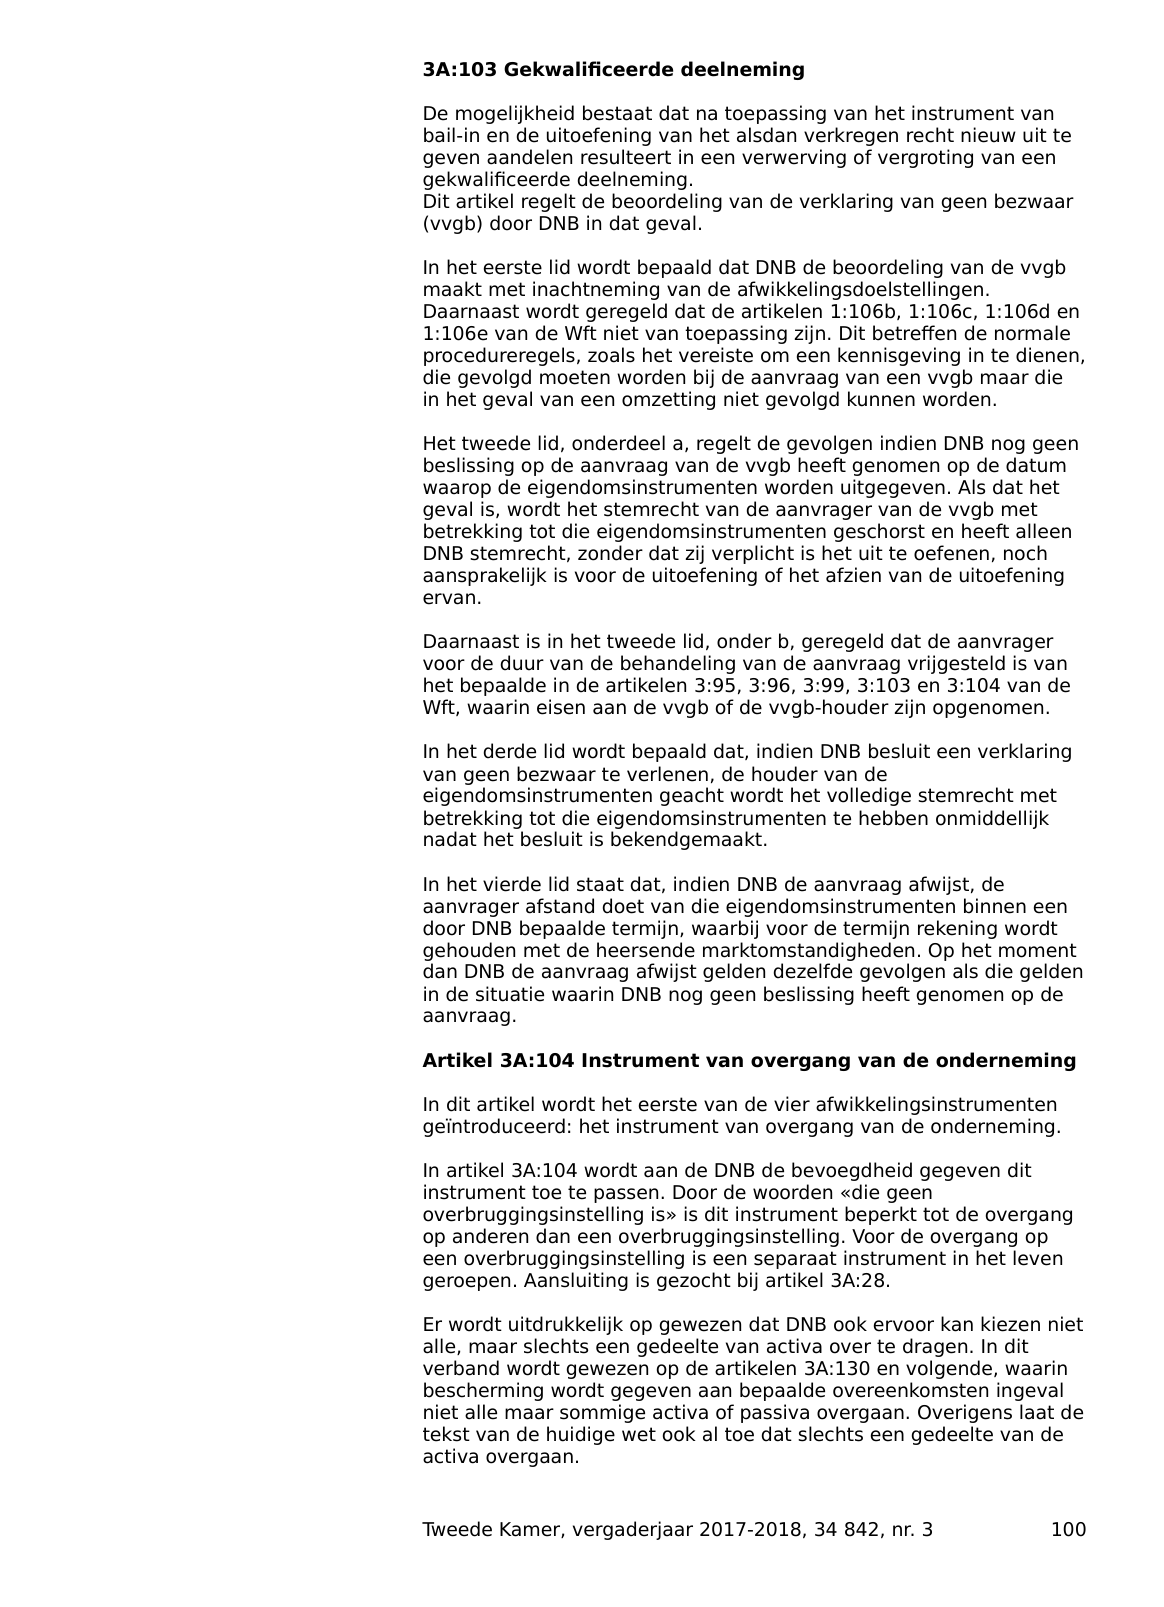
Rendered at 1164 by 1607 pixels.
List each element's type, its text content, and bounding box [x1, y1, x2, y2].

text In het derde lid wordt bepaald dat, indien DNB besluit een verklaring van geen bezwaar te verlenen, de houder van de eigendomsinstrumenten geacht wordt het volledige stemrecht met betrekking tot die eigendomsinstrumenten te hebben onmiddellijk nadat het besluit is bekendgemaakt. [422, 741, 1087, 851]
text Er wordt uitdrukkelijk op gewezen dat DNB ook ervoor kan kiezen niet alle, maar slechts een gedeelte van activa over te dragen. In dit verband wordt gewezen op de artikelen 3A:130 en volgende, waarin bescherming wordt gegeven aan bepaalde overeenkomsten ingeval niet alle maar sommige activa of passiva overgaan. Overigens laat de tekst van de huidige wet ook al toe dat slechts een gedeelte van de activa overgaan. [422, 1314, 1087, 1468]
subtitle Artikel 3A:104 Instrument van overgang van de onderneming [422, 1049, 1087, 1072]
text In dit artikel wordt het eerste van de vier afwikkelingsinstrumenten geïntroduceerd: het instrument van overgang van de onderneming. [422, 1094, 1087, 1138]
text Dit artikel regelt de beoordeling van de verklaring van geen bezwaar (vvgb) door DNB in dat geval. [422, 191, 1087, 235]
text In artikel 3A:104 wordt aan de DNB de bevoegdheid gegeven dit instrument toe te passen. Door de woorden «die geen overbruggingsinstelling is» is dit instrument beperkt tot de overgang op anderen dan een overbruggingsinstelling. Voor de overgang op een overbruggingsinstelling is een separaat instrument in het leven geroepen. Aansluiting is gezocht bij artikel 3A:28. [422, 1160, 1087, 1292]
text In het eerste lid wordt bepaald dat DNB de beoordeling van de vvgb maakt met inachtneming van de afwikkelingsdoelstellingen. Daarnaast wordt geregeld dat de artikelen 1:106b, 1:106c, 1:106d en 1:106e van de Wft niet van toepassing zijn. Dit betreffen de normale procedureregels, zoals het vereiste om een kennisgeving in te dienen, die gevolgd moeten worden bij de aanvraag van een vvgb maar die in het geval van een omzetting niet gevolgd kunnen worden. [422, 257, 1087, 411]
text Het tweede lid, onderdeel a, regelt de gevolgen indien DNB nog geen beslissing op de aanvraag van de vvgb heeft genomen op de datum waarop de eigendomsinstrumenten worden uitgegeven. Als dat het geval is, wordt het stemrecht van de aanvrager van de vvgb met betrekking tot die eigendomsinstrumenten geschorst en heeft alleen DNB stemrecht, zonder dat zij verplicht is het uit te oefenen, noch aansprakelijk is voor de uitoefening of het afzien van de uitoefening ervan. [422, 433, 1087, 609]
text In het vierde lid staat dat, indien DNB de aanvraag afwijst, de aanvrager afstand doet van die eigendomsinstrumenten binnen een door DNB bepaalde termijn, waarbij voor de termijn rekening wordt gehouden met de heersende marktomstandigheden. Op het moment dan DNB de aanvraag afwijst gelden dezelfde gevolgen als die gelden in de situatie waarin DNB nog geen beslissing heeft genomen op de aanvraag. [422, 873, 1087, 1027]
subtitle 3A:103 Gekwalificeerde deelneming [422, 59, 1087, 81]
text De mogelijkheid bestaat dat na toepassing van het instrument van bail-in en de uitoefening van het alsdan verkregen recht nieuw uit te geven aandelen resulteert in een verwerving of vergroting van een gekwalificeerde deelneming. [422, 103, 1087, 191]
text Daarnaast is in het tweede lid, onder b, geregeld dat de aanvrager voor de duur van de behandeling van de aanvraag vrijgesteld is van het bepaalde in de artikelen 3:95, 3:96, 3:99, 3:103 en 3:104 van de Wft, waarin eisen aan de vvgb of de vvgb-houder zijn opgenomen. [422, 631, 1087, 719]
